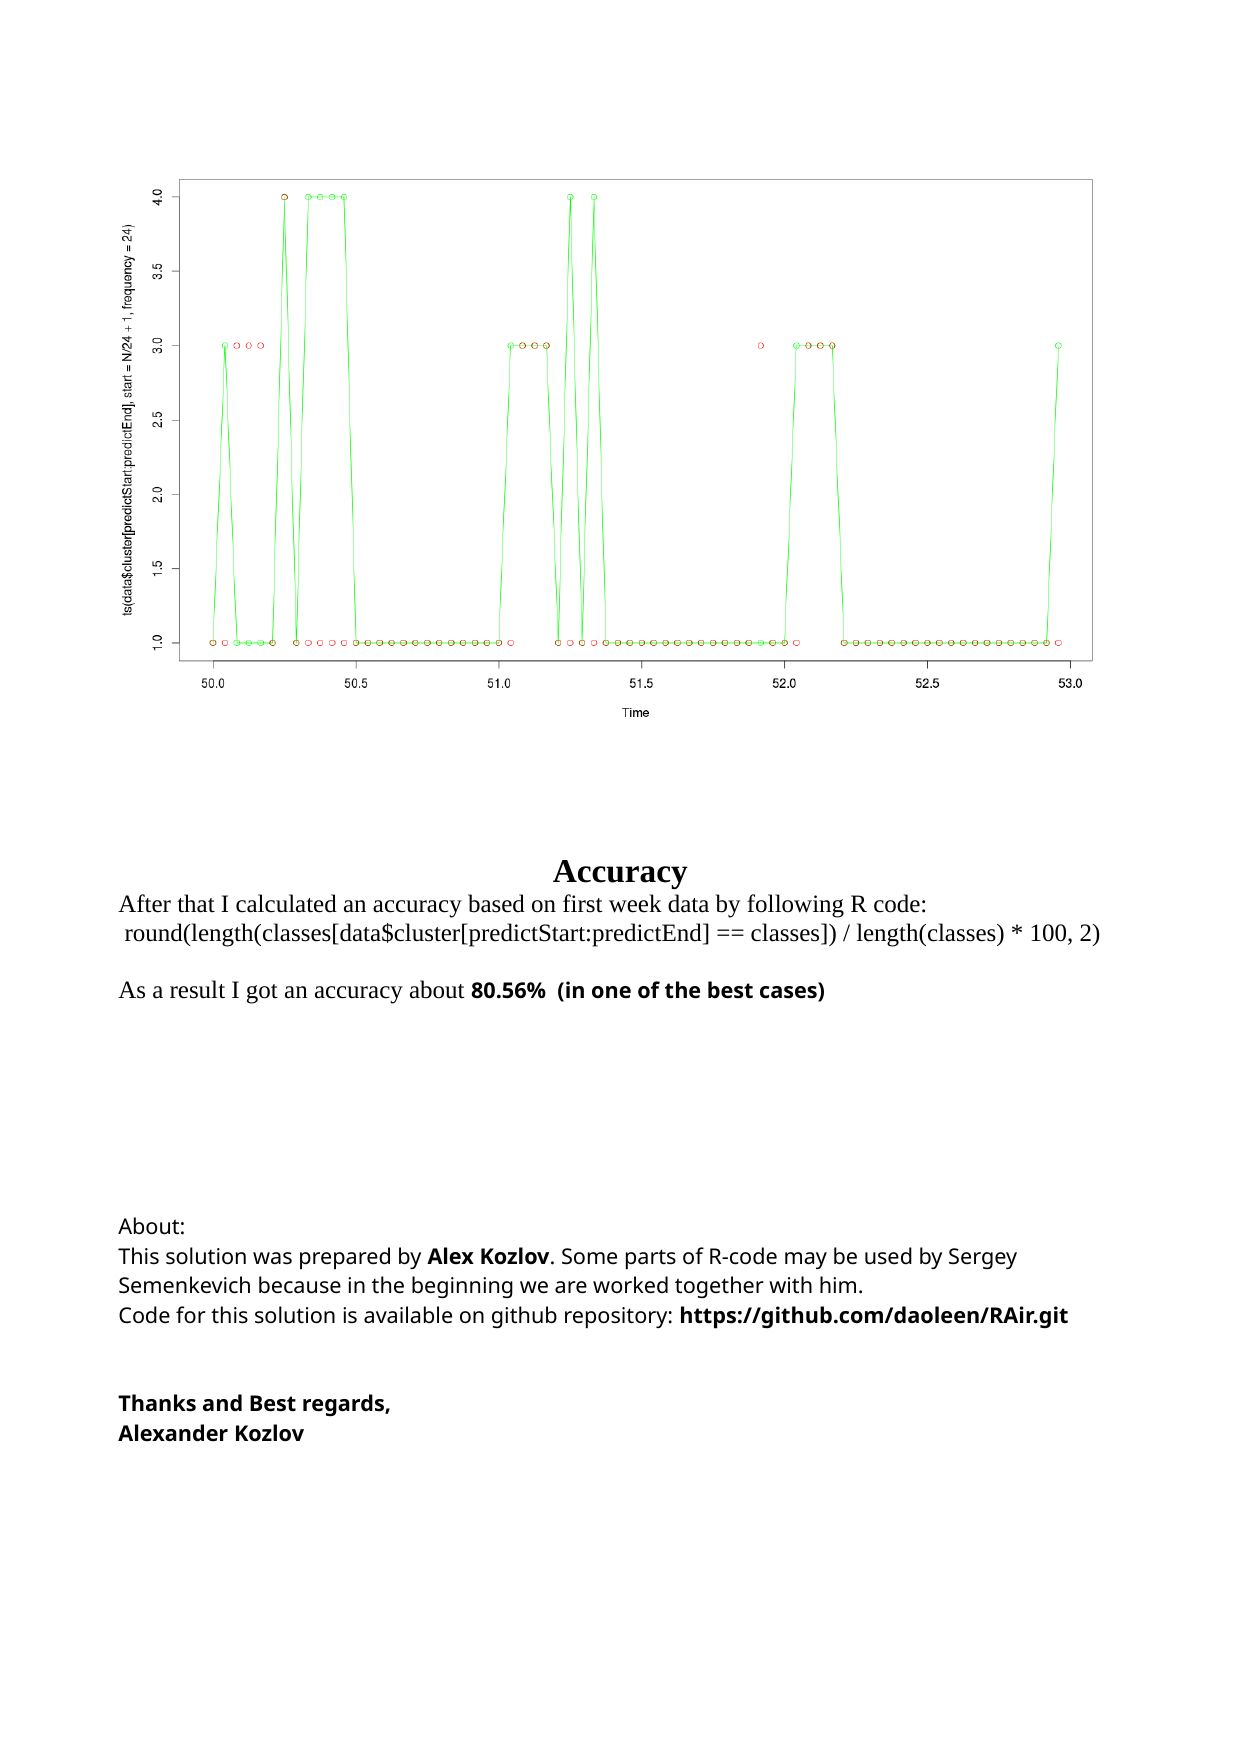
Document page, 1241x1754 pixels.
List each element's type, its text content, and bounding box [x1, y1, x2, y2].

text round(length(classes[data$cluster[predictStart:predictEnd] == classes]) / length(classes) * 100, 2) [118, 918, 1122, 947]
text This solution was prepared by Alex Kozlov. Some parts of R-code may be used by Sergey Semenkevich because in the beginning we are worked together with him. [118, 1241, 1122, 1300]
text Accuracy [118, 851, 1122, 889]
text As a result I got an accuracy about 80.56% (in one of the best cases) [118, 976, 1122, 1005]
text Alexander Kozlov [118, 1418, 1122, 1447]
text After that I calculated an accuracy based on first week data by following R code: [118, 889, 1122, 918]
picture [118, 118, 1123, 736]
text Thanks and Best regards, [118, 1388, 1122, 1418]
text Code for this solution is available on github repository: https://github.com/daoleen/RAir.git [118, 1300, 1122, 1329]
text About: [118, 1212, 1122, 1241]
